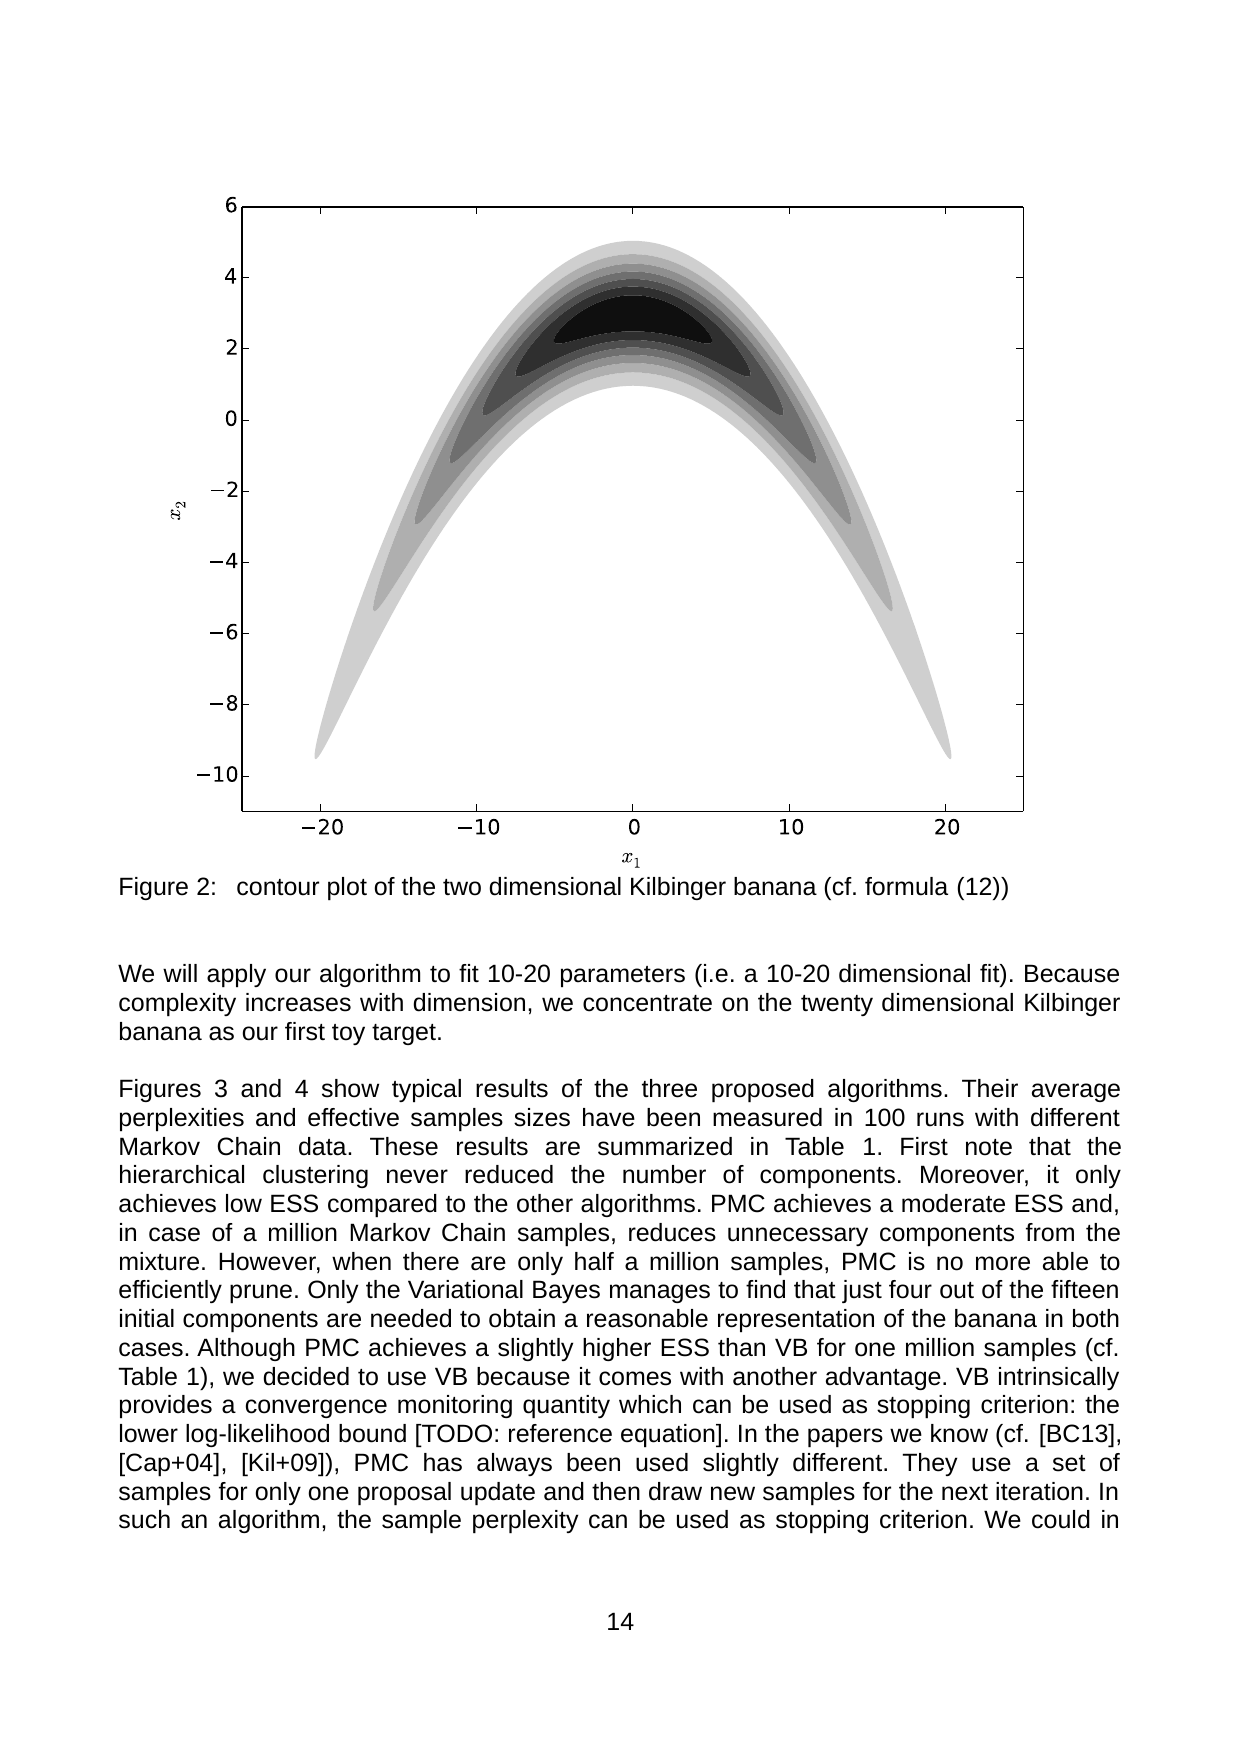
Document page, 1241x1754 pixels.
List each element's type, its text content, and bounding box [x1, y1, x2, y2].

text We will apply our algorithm to fit 10-20 parameters (i.e. a 10-20 dimensional fit). Because complexity increases with dimension, we concentrate on the twenty dimensional Kilbinger banana as our first toy target. [118, 959, 1122, 1046]
text Figures 3 and 4 show typical results of the three proposed algorithms. Their average perplexities and effective samples sizes have been measured in 100 runs with different Markov Chain data. These results are summarized in Table 1. First note that the hierarchical clustering never reduced the number of components. Moreover, it only achieves low ESS compared to the other algorithms. PMC achieves a moderate ESS and, in case of a million Markov Chain samples, reduces unnecessary components from the mixture. However, when there are only half a million samples, PMC is no more able to efficiently prune. Only the Variational Bayes manages to find that just four out of the fifteen initial components are needed to obtain a reasonable representation of the banana in both cases. Although PMC achieves a slightly higher ESS than VB for one million samples (cf. Table 1), we decided to use VB because it comes with another advantage. VB intrinsically provides a convergence monitoring quantity which can be used as stopping criterion: the lower log-likelihood bound [TODO: reference equation]. In the papers we know (cf. [BC13], [Cap+04], [Kil+09]), PMC has always been used slightly different. They use a set of samples for only one proposal update and then draw new samples for the next iteration. In such an algorithm, the sample perplexity can be used as stopping criterion. We could in [118, 1074, 1122, 1534]
text Figure 2: contour plot of the two dimensional Kilbinger banana (cf. formula (12)) [118, 147, 1122, 900]
